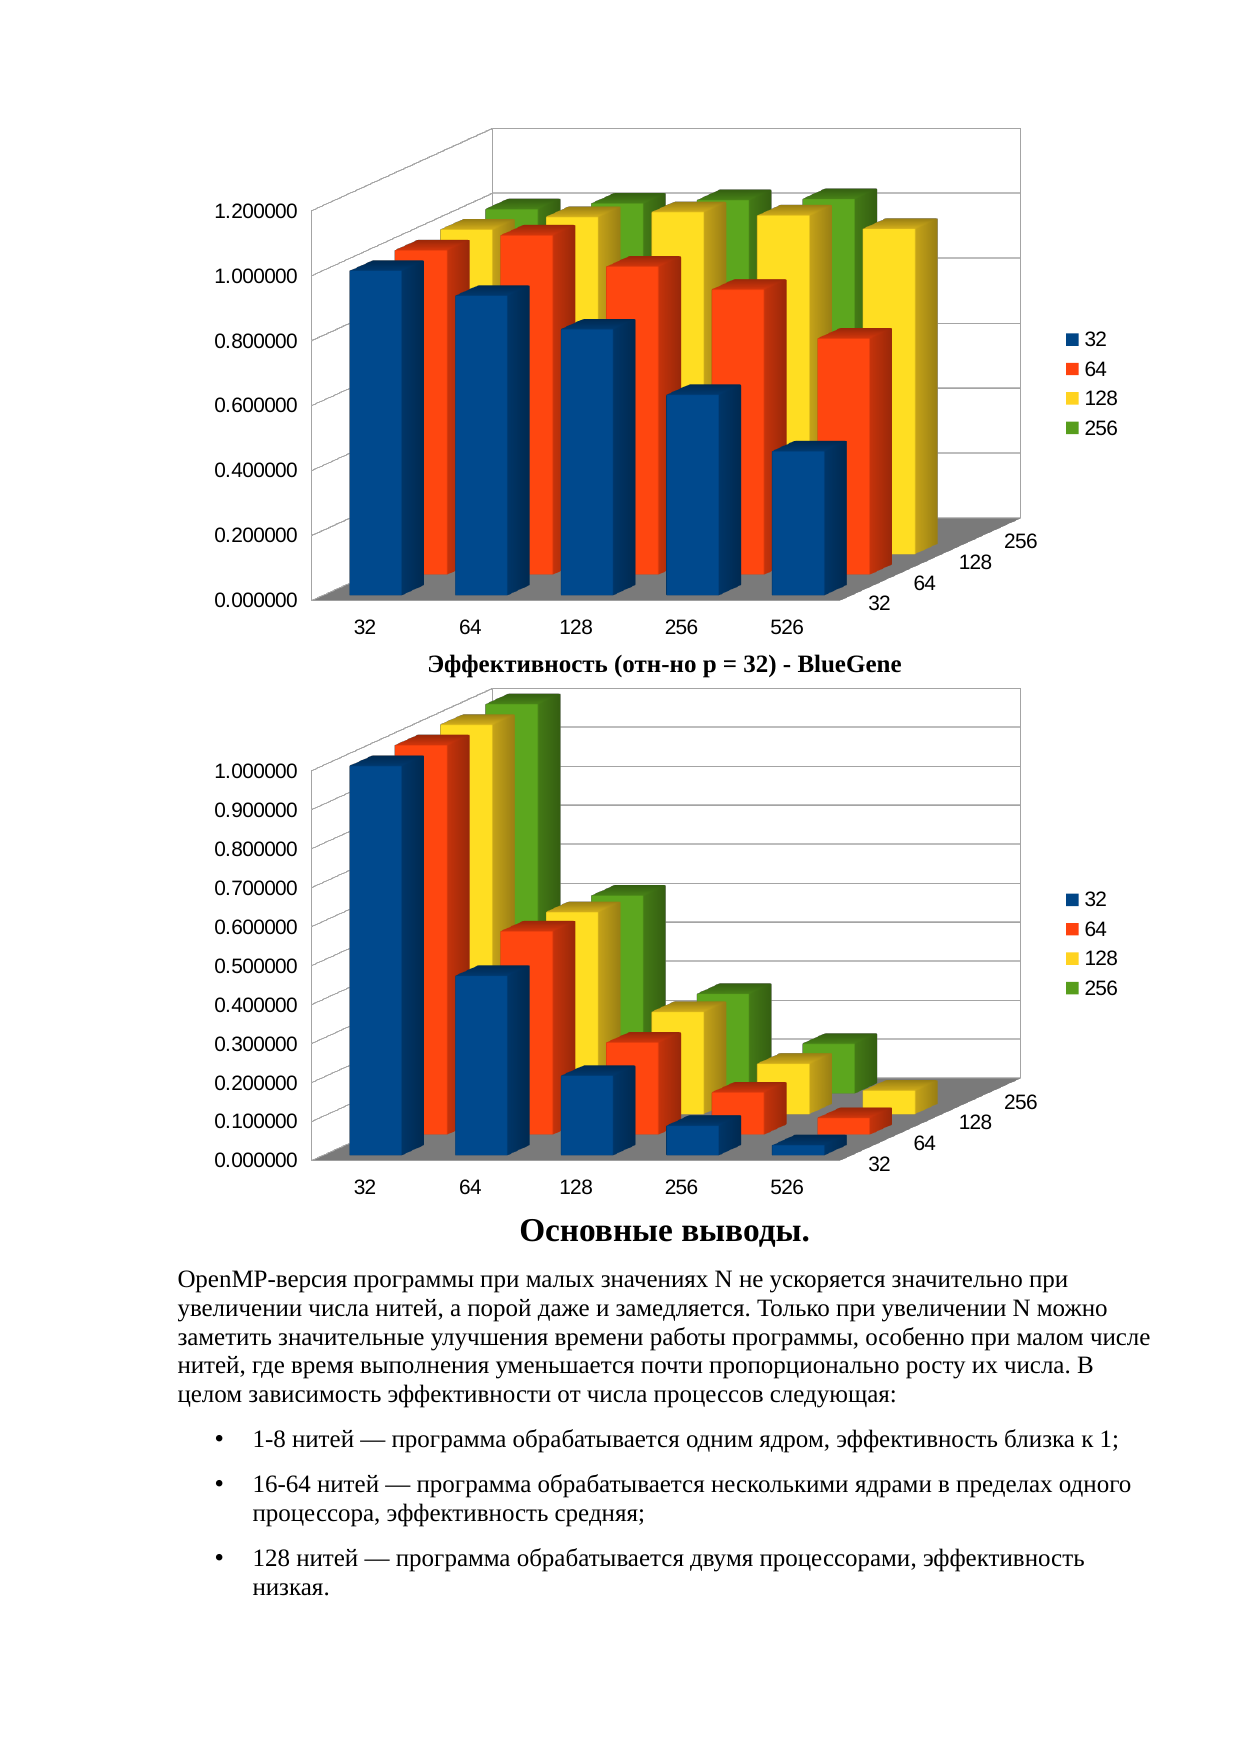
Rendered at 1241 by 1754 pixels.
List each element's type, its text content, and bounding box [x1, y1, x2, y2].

list 128 нитей — программа обрабатывается двумя процессорами, эффективность низкая. [215, 1543, 1152, 1601]
subtitle Эффективность (отн-но p = 32) - BlueGene [177, 118, 1152, 678]
subtitle Основные выводы. [177, 678, 1152, 1248]
list 16-64 нитей — программа обрабатывается несколькими ядрами в пределах одного процессора, эффективность средняя; [215, 1469, 1152, 1527]
list 1-8 нитей — программа обрабатывается одним ядром, эффективность близка к 1; [215, 1424, 1152, 1453]
text OpenMP-версия программы при малых значениях N не ускоряется значительно при увеличении числа нитей, а порой даже и замедляется. Только при увеличении N можно заметить значительные улучшения времени работы программы, особенно при малом числе нитей, где время выполнения уменьшается почти пропорционально росту их числа. В целом зависимость эффективности от числа процессов следующая: [177, 1264, 1152, 1408]
